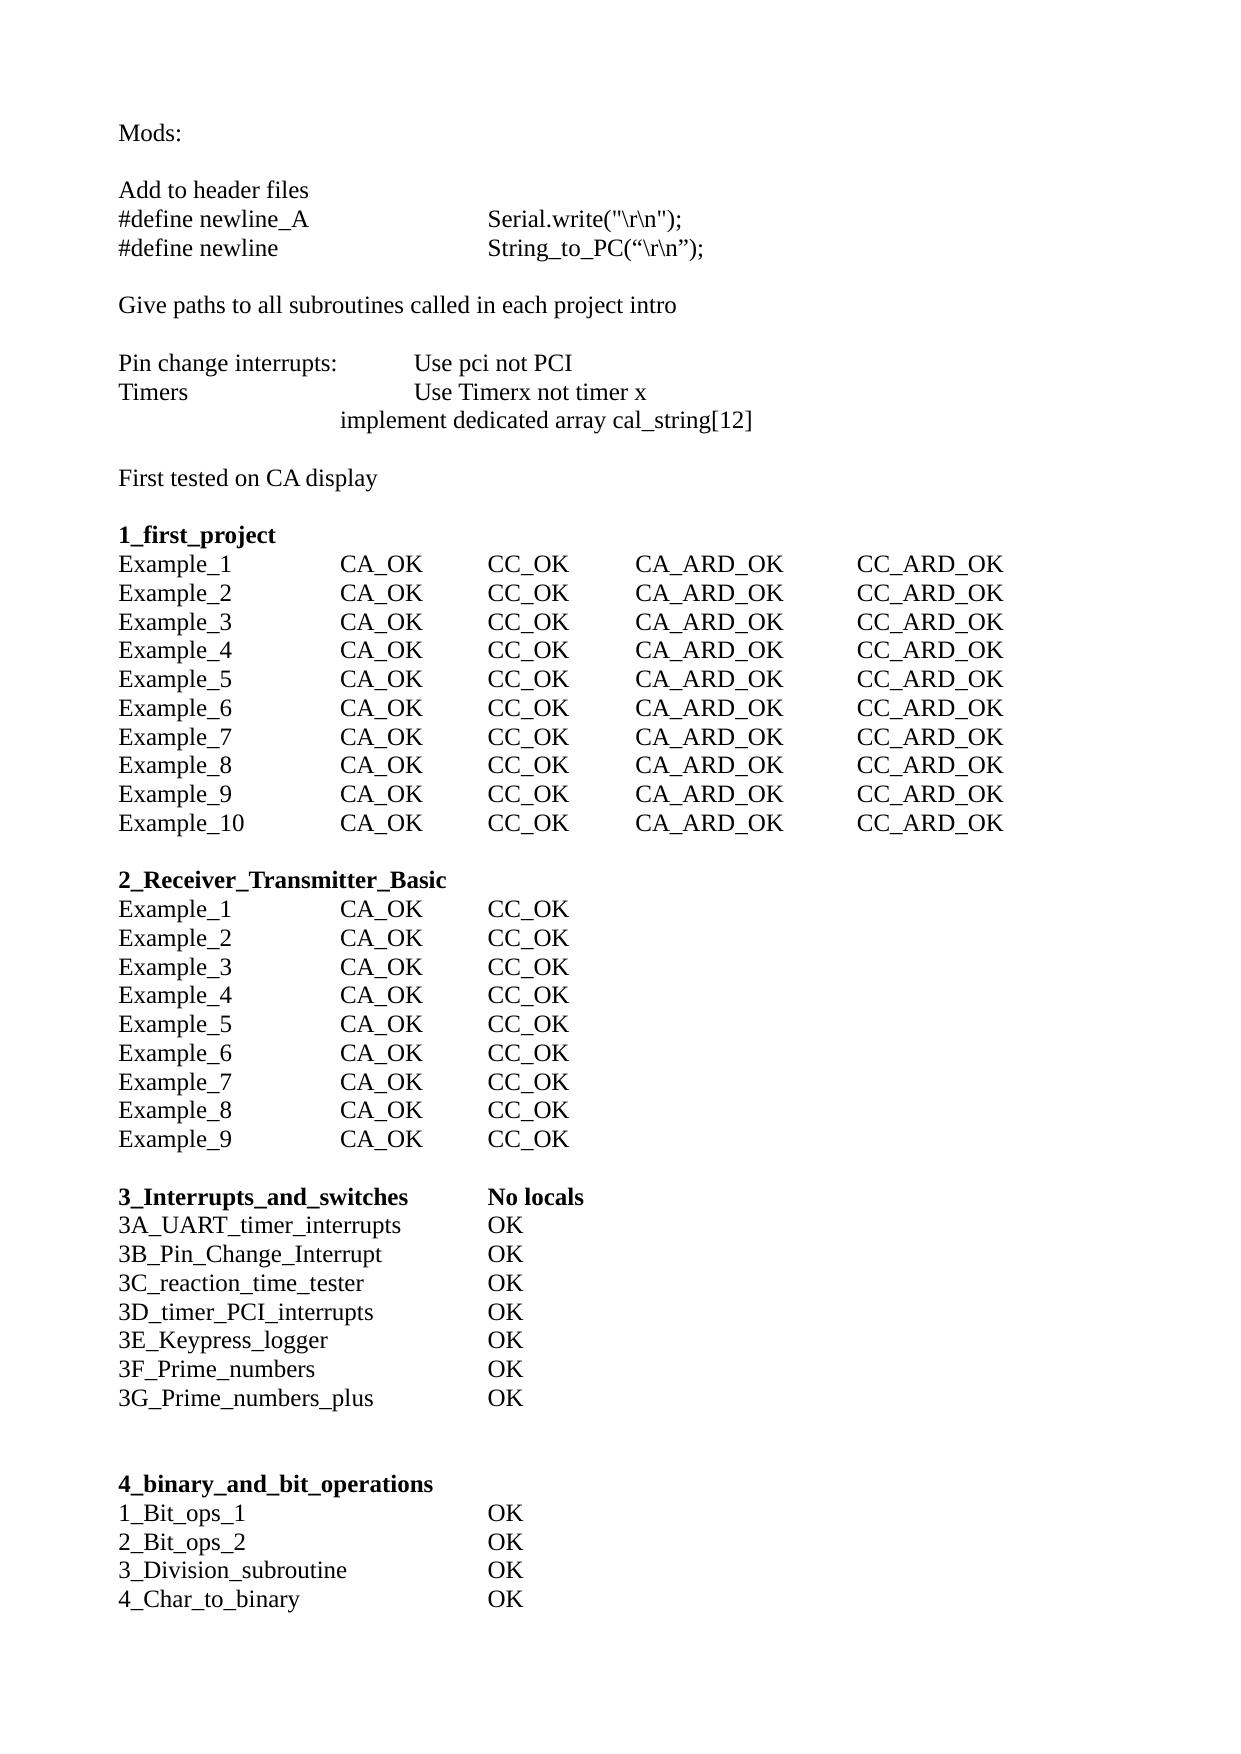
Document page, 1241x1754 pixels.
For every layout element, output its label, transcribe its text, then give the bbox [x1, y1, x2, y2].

text Example_3 CA_OK CC_OK CA_ARD_OK CC_ARD_OK [118, 607, 1122, 636]
text Example_2 CA_OK CC_OK CA_ARD_OK CC_ARD_OK [118, 578, 1122, 607]
text 4_Char_to_binary OK [118, 1584, 1122, 1613]
text 3A_UART_timer_interrupts OK [118, 1211, 1122, 1239]
text 3B_Pin_Change_Interrupt OK [118, 1239, 1122, 1268]
text Timers Use Timerx not timer x [118, 377, 1122, 406]
text Example_9 CA_OK CC_OK CA_ARD_OK CC_ARD_OK [118, 779, 1122, 808]
text Give paths to all subroutines called in each project intro [118, 291, 1122, 319]
text Example_2 CA_OK CC_OK [118, 923, 1122, 952]
text 3_Division_subroutine OK [118, 1556, 1122, 1584]
text Example_8 CA_OK CC_OK [118, 1096, 1122, 1124]
text Example_4 CA_OK CC_OK [118, 981, 1122, 1009]
text 2_Receiver_Transmitter_Basic [118, 866, 1122, 894]
text 1_first_project [118, 521, 1122, 549]
text Pin change interrupts: Use pci not PCI [118, 348, 1122, 377]
text First tested on CA display [118, 463, 1122, 492]
text #define newline_A Serial.write("\r\n"); [118, 204, 1122, 233]
text 3G_Prime_numbers_plus OK [118, 1383, 1122, 1412]
text Example_6 CA_OK CC_OK [118, 1038, 1122, 1067]
text #define newline String_to_PC(“\r\n”); [118, 233, 1122, 262]
text 3C_reaction_time_tester OK [118, 1268, 1122, 1297]
text 1_Bit_ops_1 OK [118, 1498, 1122, 1527]
text Example_9 CA_OK CC_OK [118, 1124, 1122, 1153]
text 3_Interrupts_and_switches No locals [118, 1182, 1122, 1211]
text 3F_Prime_numbers OK [118, 1354, 1122, 1383]
text 4_binary_and_bit_operations [118, 1469, 1122, 1498]
text Example_8 CA_OK CC_OK CA_ARD_OK CC_ARD_OK [118, 751, 1122, 779]
text Example_1 CA_OK CC_OK [118, 894, 1122, 923]
text Example_1 CA_OK CC_OK CA_ARD_OK CC_ARD_OK [118, 549, 1122, 578]
text Add to header files [118, 176, 1122, 204]
text implement dedicated array cal_string[12] [118, 406, 1122, 434]
text Mods: [118, 118, 1122, 147]
text Example_5 CA_OK CC_OK [118, 1009, 1122, 1038]
text 3E_Keypress_logger OK [118, 1326, 1122, 1354]
text Example_3 CA_OK CC_OK [118, 952, 1122, 981]
text 3D_timer_PCI_interrupts OK [118, 1297, 1122, 1326]
text 2_Bit_ops_2 OK [118, 1527, 1122, 1556]
text Example_4 CA_OK CC_OK CA_ARD_OK CC_ARD_OK [118, 636, 1122, 664]
text Example_6 CA_OK CC_OK CA_ARD_OK CC_ARD_OK [118, 693, 1122, 722]
text Example_7 CA_OK CC_OK CA_ARD_OK CC_ARD_OK [118, 722, 1122, 751]
text Example_5 CA_OK CC_OK CA_ARD_OK CC_ARD_OK [118, 664, 1122, 693]
text Example_7 CA_OK CC_OK [118, 1067, 1122, 1096]
text Example_10 CA_OK CC_OK CA_ARD_OK CC_ARD_OK [118, 808, 1122, 837]
